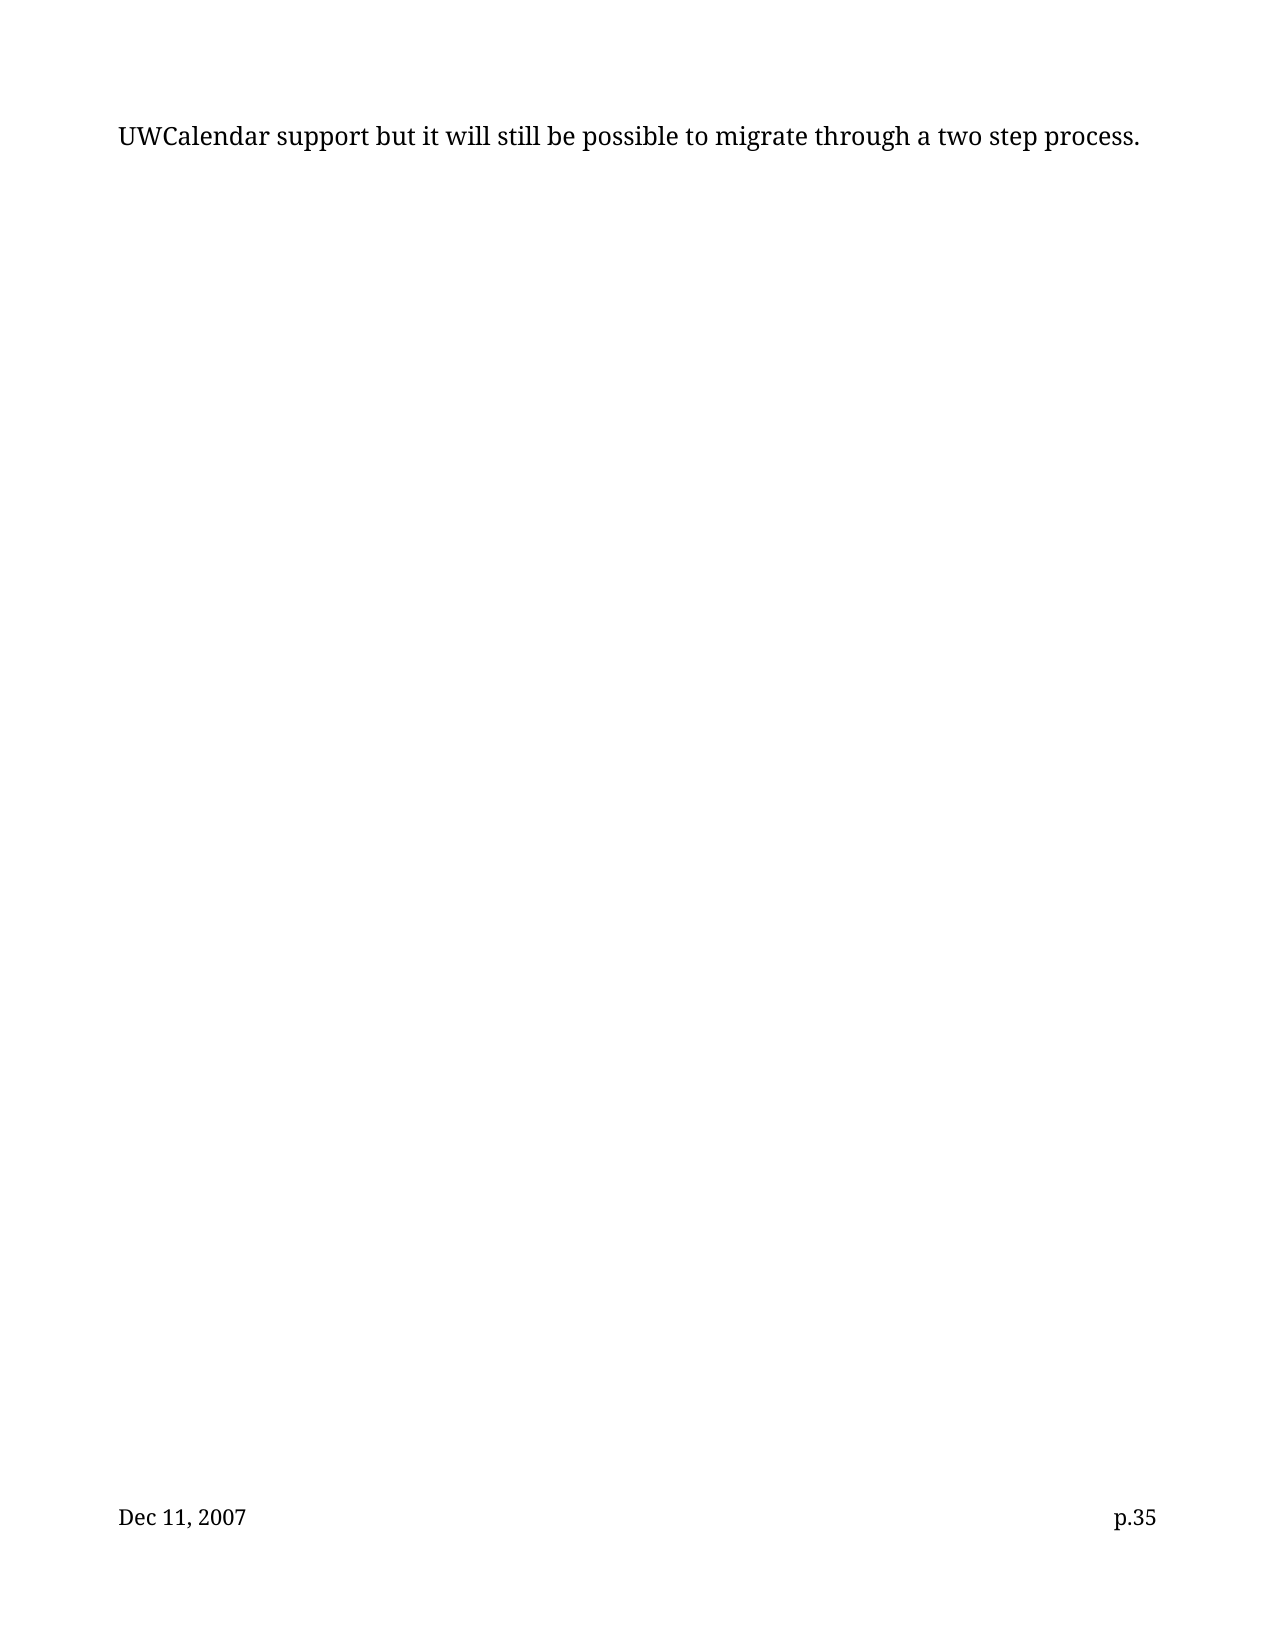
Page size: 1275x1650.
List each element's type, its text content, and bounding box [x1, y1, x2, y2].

text UWCalendar support but it will still be possible to migrate through a two step process. [118, 118, 1157, 152]
